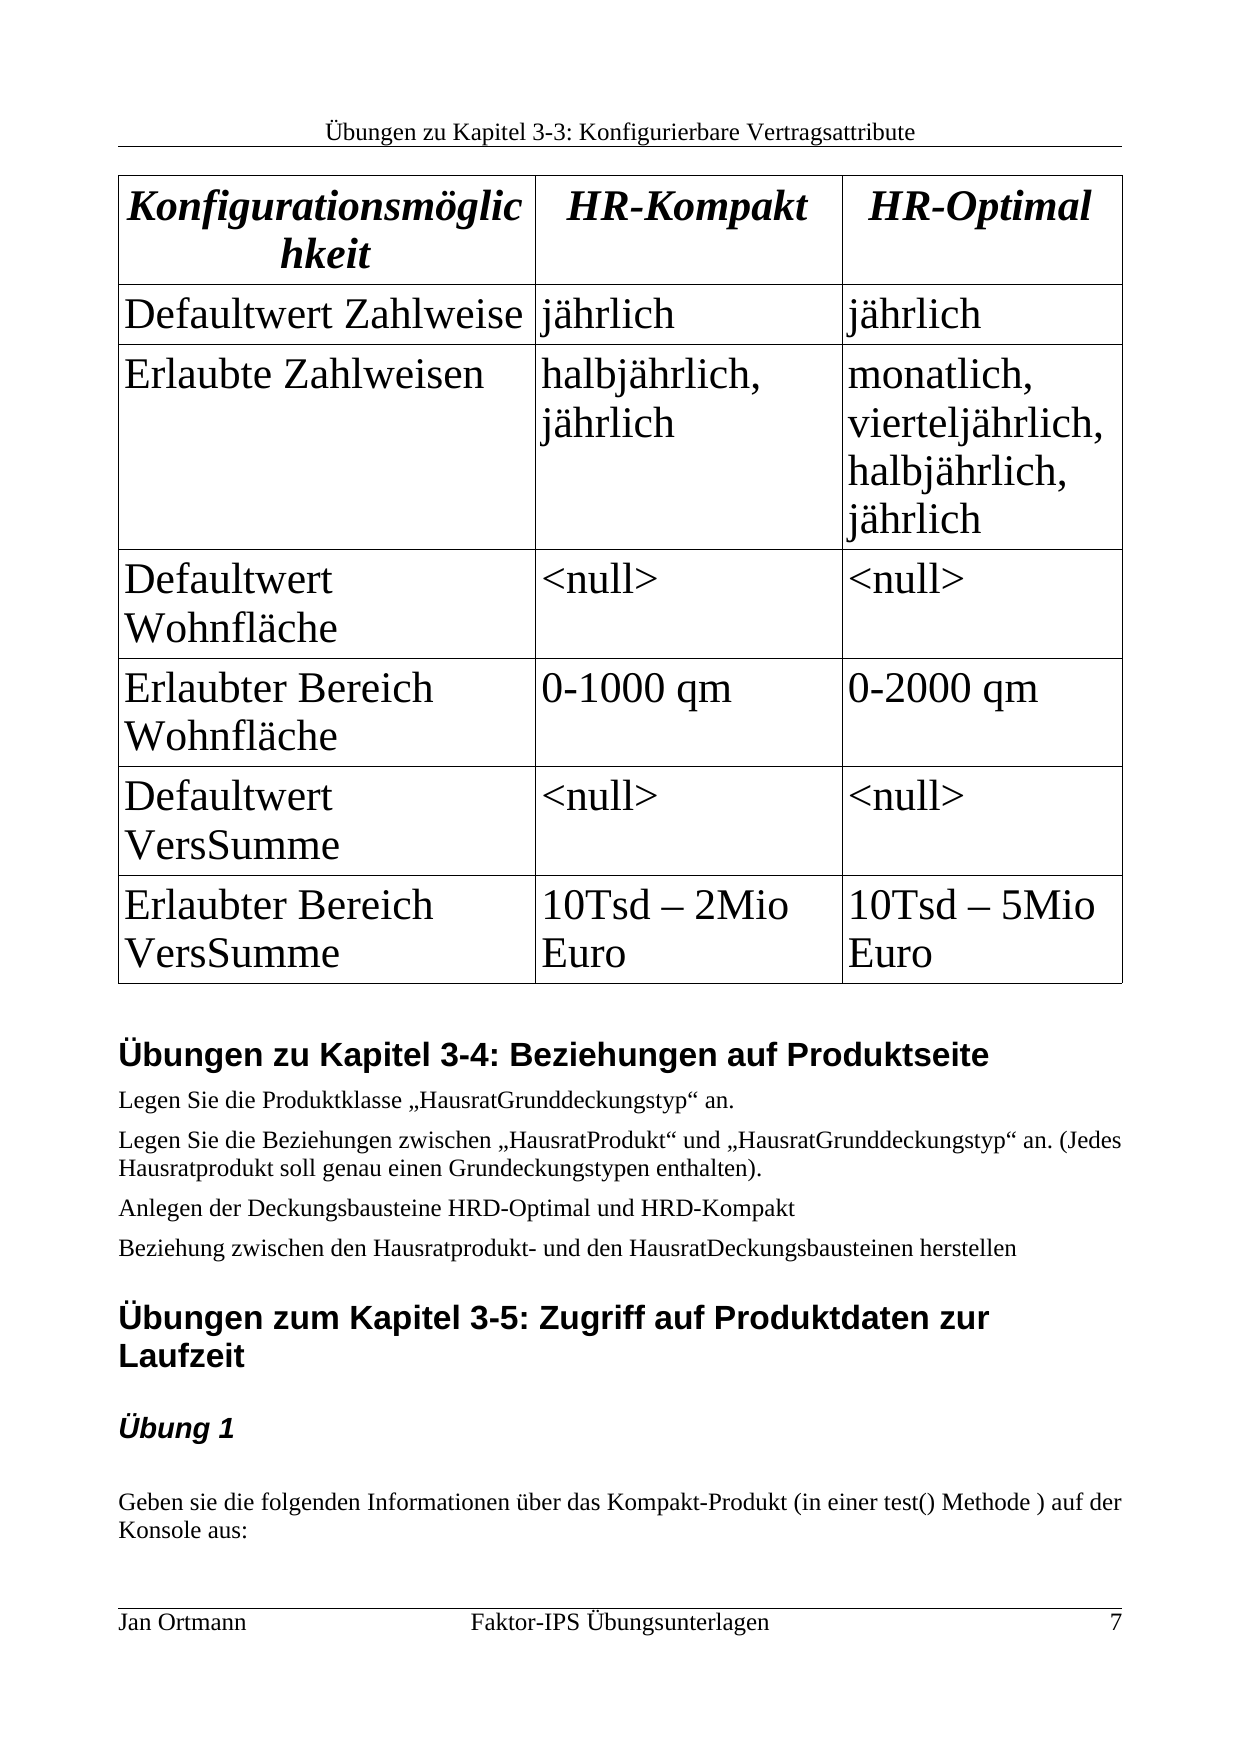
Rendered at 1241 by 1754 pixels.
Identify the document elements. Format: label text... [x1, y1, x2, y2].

table_cell monatlich, vierteljährlich, halbjährlich, jährlich [843, 345, 1122, 549]
table_header Konfigurationsmöglichkeit [119, 176, 535, 284]
table_cell Erlaubter Bereich Wohnfläche [119, 659, 535, 766]
table_cell Defaultwert Wohnfläche [119, 550, 535, 658]
table_cell <null> [536, 550, 842, 658]
text Legen Sie die Produktklasse „HausratGrunddeckungstyp“ an. [118, 1086, 1122, 1113]
table_cell Erlaubter Bereich VersSumme [119, 876, 535, 983]
table_cell <null> [843, 767, 1122, 874]
text Legen Sie die Beziehungen zwischen „HausratProdukt“ und „HausratGrunddeckungstyp“ an. (Jedes Hausratprodukt soll genau einen Grundeckungstypen enthalten). [118, 1126, 1122, 1181]
subtitle Übung 1 [118, 1412, 1122, 1444]
table_cell Defaultwert Zahlweise [119, 285, 535, 344]
table_cell 0-2000 qm [843, 659, 1122, 766]
table_cell <null> [843, 550, 1122, 658]
table_cell 0-1000 qm [536, 659, 842, 766]
text Anlegen der Deckungsbausteine HRD-Optimal und HRD-Kompakt [118, 1194, 1122, 1222]
table_header HR-Optimal [843, 176, 1122, 284]
table_cell halbjährlich, jährlich [536, 345, 842, 549]
table_cell Erlaubte Zahlweisen [119, 345, 535, 549]
table_cell <null> [536, 767, 842, 874]
table_cell 10Tsd – 2Mio Euro [536, 876, 842, 983]
table_cell Defaultwert VersSumme [119, 767, 535, 874]
subtitle Übungen zum Kapitel 3-5: Zugriff auf Produktdaten zur Laufzeit [118, 1299, 1122, 1374]
table_cell jährlich [536, 285, 842, 344]
text Beziehung zwischen den Hausratprodukt- und den HausratDeckungsbausteinen herstellen [118, 1234, 1122, 1262]
table_cell 10Tsd – 5Mio Euro [843, 876, 1122, 983]
table_cell jährlich [843, 285, 1122, 344]
table_header HR-Kompakt [536, 176, 842, 284]
subtitle Übungen zu Kapitel 3-4: Beziehungen auf Produktseite [118, 1036, 1122, 1073]
text Geben sie die folgenden Informationen über das Kompakt-Produkt (in einer test() Methode ) auf der Konsole aus: [118, 1488, 1122, 1544]
